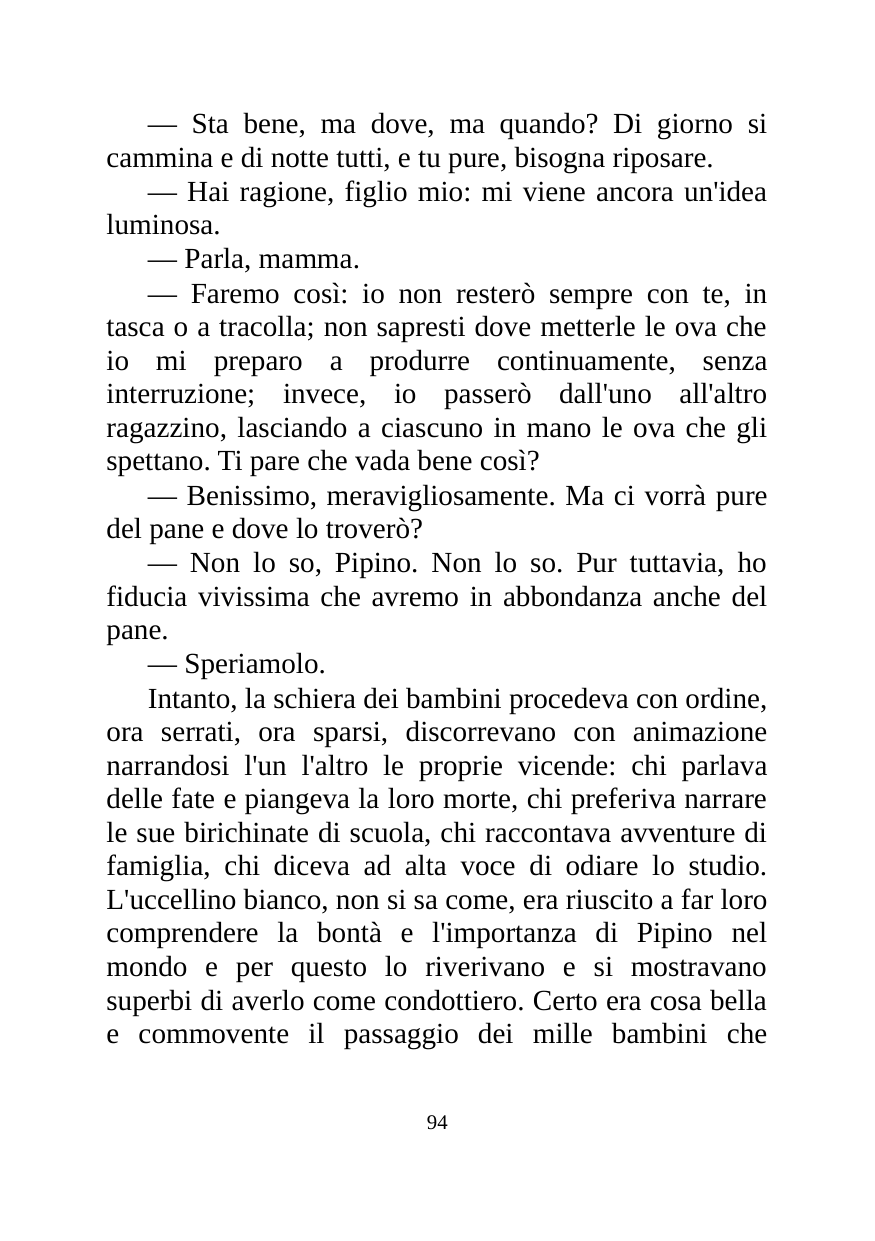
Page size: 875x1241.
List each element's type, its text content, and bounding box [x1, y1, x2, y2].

text — Hai ragione, figlio mio: mi viene ancora un'idea luminosa. [106, 174, 768, 241]
text — Sta bene, ma dove, ma quando? Di giorno si cammina e di notte tutti, e tu pure, bisogna riposare. [106, 106, 768, 173]
text — Benissimo, meravigliosamente. Ma ci vorrà pure del pane e dove lo troverò? [106, 478, 768, 545]
text — Speriamolo. [106, 647, 768, 680]
text — Non lo so, Pipino. Non lo so. Pur tuttavia, ho fiducia vivissima che avremo in abbondanza anche del pane. [106, 545, 768, 646]
text — Parla, mamma. [106, 242, 768, 275]
text — Faremo così: io non resterò sempre con te, in tasca o a tracolla; non sapresti dove metterle le ova che io mi preparo a produrre continuamente, senza interruzione; invece, io passerò dall'uno all'altro ragazzino, lasciando a ciascuno in mano le ova che gli spettano. Ti pare che vada bene così? [106, 276, 768, 477]
text Intanto, la schiera dei bambini procedeva con ordine, ora serrati, ora sparsi, discorrevano con animazione narrandosi l'un l'altro le proprie vicende: chi parlava delle fate e piangeva la loro morte, chi preferiva narrare le sue birichinate di scuola, chi raccontava avventure di famiglia, chi diceva ad alta voce di odiare lo studio. L'uccellino bianco, non si sa come, era riuscito a far loro comprendere la bontà e l'importanza di Pipino nel mondo e per questo lo riverivano e si mostravano superbi di averlo come condottiero. Certo era cosa bella e commovente il passaggio dei mille bambini che [106, 681, 768, 1050]
